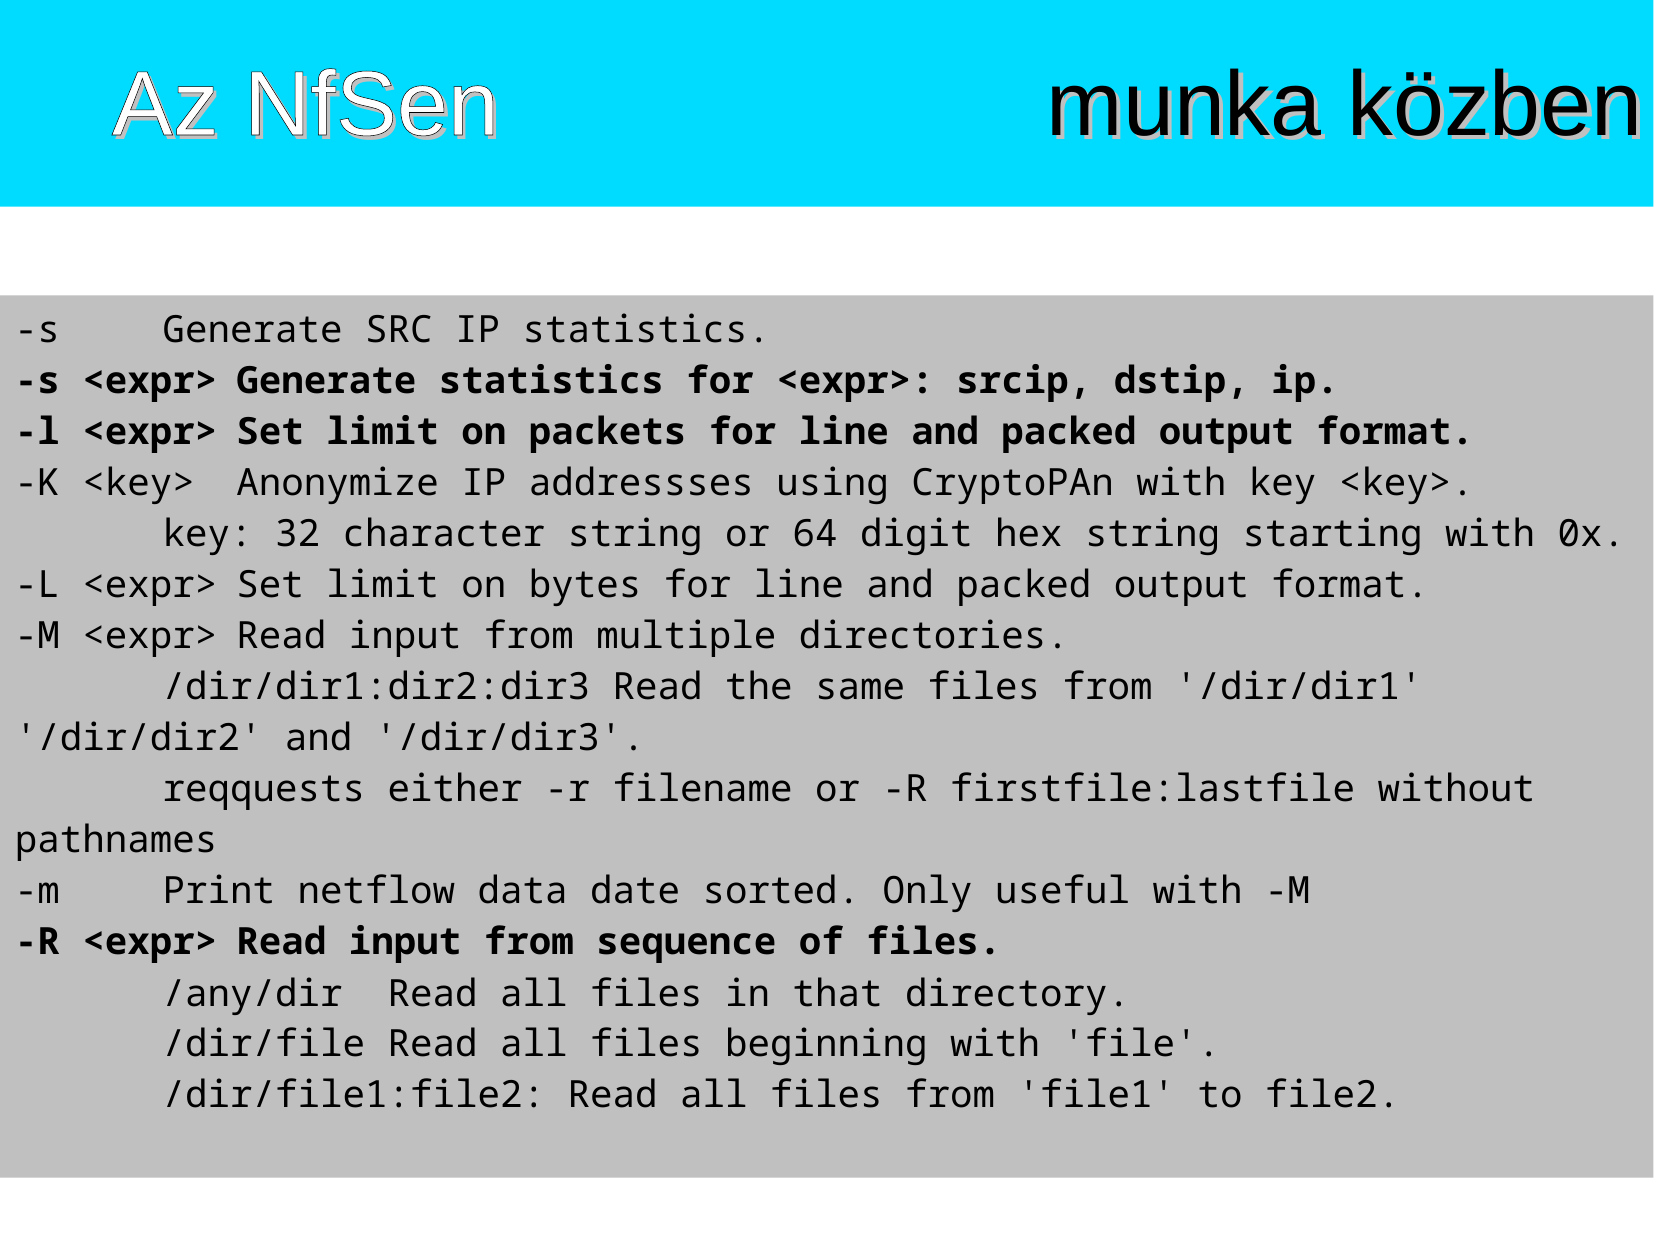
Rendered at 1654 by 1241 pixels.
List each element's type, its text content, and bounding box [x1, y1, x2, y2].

text_box -s Generate SRC IP statistics. -s <expr> Generate statistics for <expr>: srcip, dstip, ip. -l <expr> Set limit on packets for line and packed output format. -K <key> Anonymize IP addressses using CryptoPAn with key <key>. key: 32 character string or 64 digit hex string starting with 0x. -L <expr> Set limit on bytes for line and packed output format. -M <expr> Read input from multiple directories. /dir/dir1:dir2:dir3 Read the same files from '/dir/dir1' '/dir/dir2' and '/dir/dir3'. reqquests either -r filename or -R firstfile:lastfile without pathnames -m Print netflow data date sorted. Only useful with -M -R <expr> Read input from sequence of files. /any/dir Read all files in that directory. /dir/file Read all files beginning with 'file'. /dir/file1:file2: Read all files from 'file1' to file2. [0, 295, 1654, 1034]
title Az NfSen munka közben [0, 0, 1654, 207]
